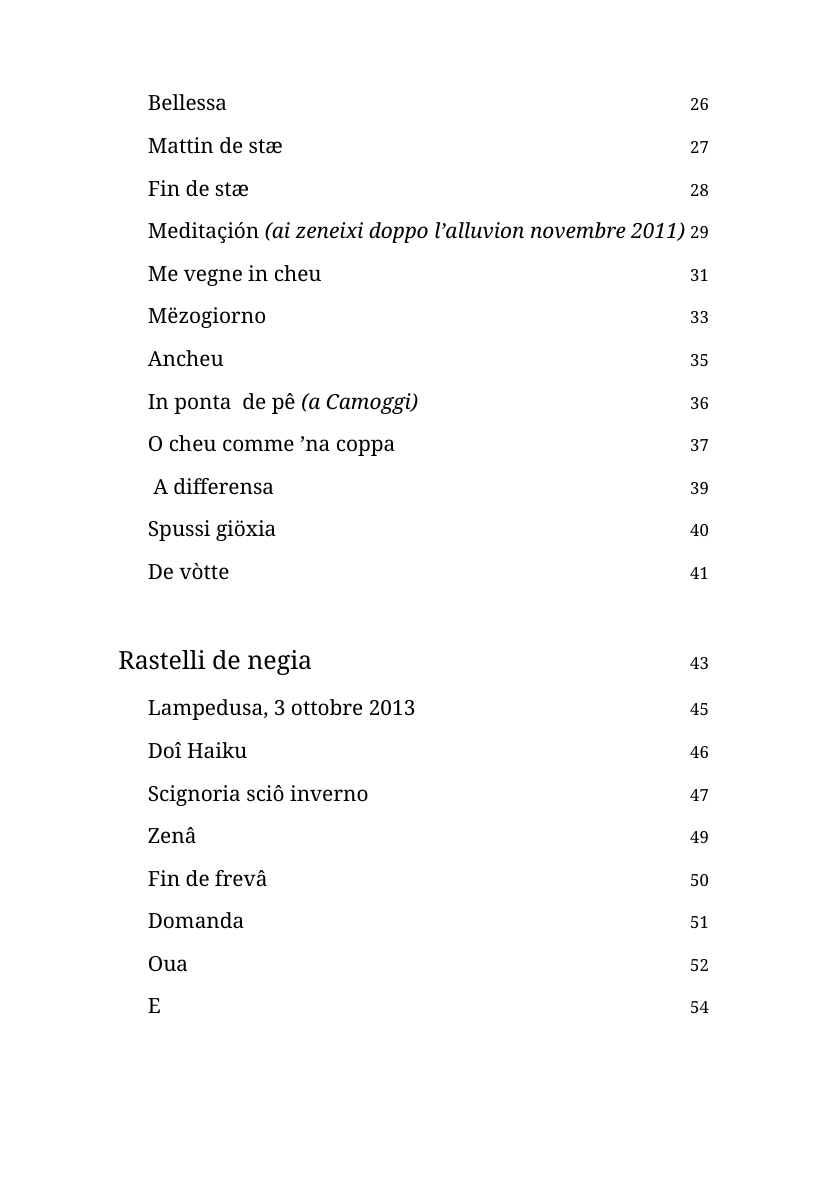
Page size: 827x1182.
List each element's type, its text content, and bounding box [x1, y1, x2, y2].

text Mëzogiorno 33 [148, 302, 709, 330]
text Meditaçión (ai zeneixi doppo l’alluvion novembre 2011) 29 [148, 216, 709, 245]
text A differensa 39 [148, 472, 709, 500]
text Mattin de stæ 27 [148, 131, 709, 159]
text Domanda 51 [148, 906, 709, 935]
text Rastelli de negia 43 [118, 642, 709, 676]
text Lampedusa, 3 ottobre 2013 45 [148, 693, 709, 722]
text Fin de stæ 28 [148, 174, 709, 202]
text Zenâ 49 [148, 821, 709, 850]
text Scignoria sciô inverno 47 [148, 779, 709, 807]
text Bellessa 26 [148, 88, 709, 117]
text O cheu comme ’na coppa 37 [148, 429, 709, 458]
text Me vegne in cheu 31 [148, 259, 709, 287]
text In ponta de pê (a Camoggi) 36 [148, 387, 709, 415]
text Fin de frevâ 50 [148, 864, 709, 892]
text Spussi giöxia 40 [148, 514, 709, 543]
text Ancheu 35 [148, 344, 709, 373]
text De vòtte 41 [148, 557, 709, 586]
text Oua 52 [148, 949, 709, 977]
text E 54 [148, 992, 709, 1020]
text Doî Haiku 46 [148, 736, 709, 764]
